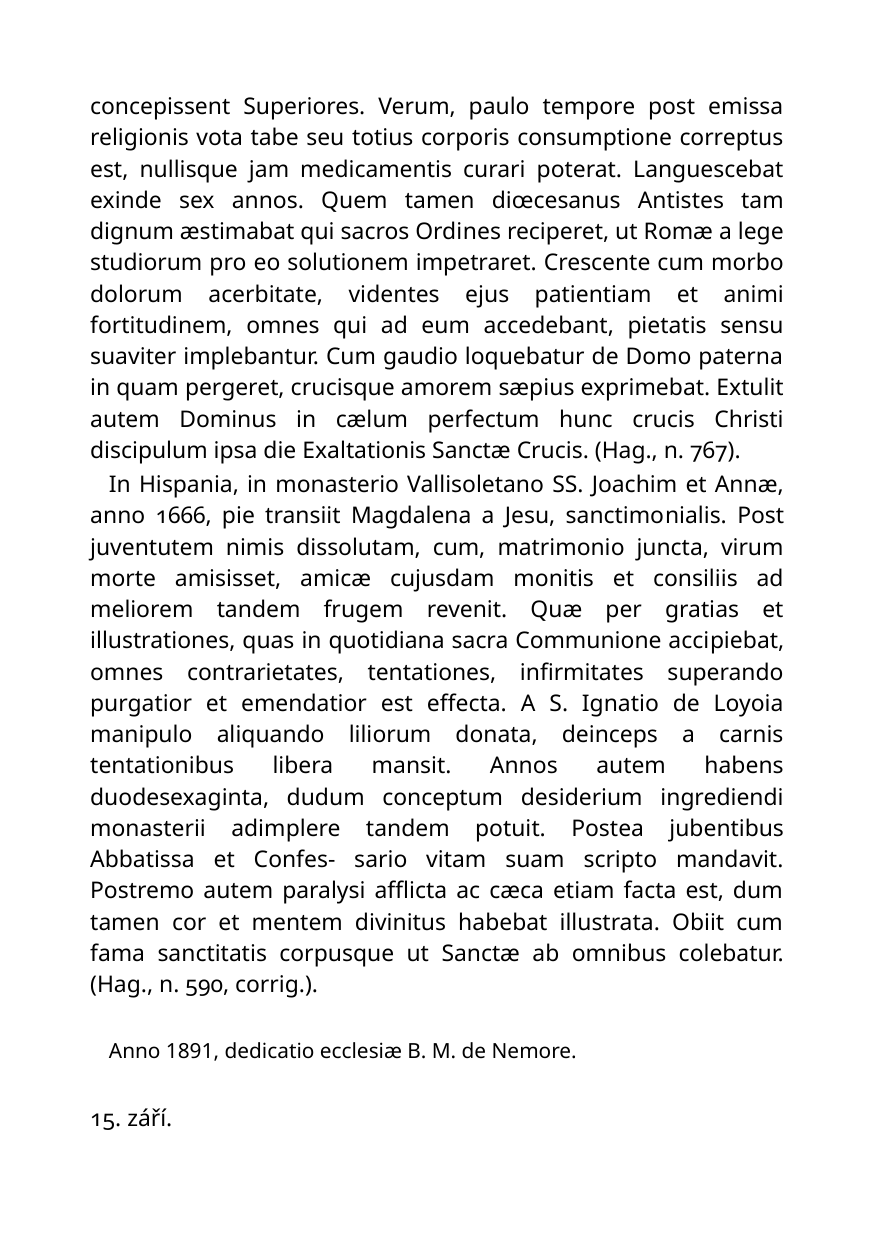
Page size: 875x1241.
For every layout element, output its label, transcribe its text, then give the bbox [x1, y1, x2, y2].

text In Hispania, in monasterio Vallisoletano SS. Joachim et Annæ, anno 1666, pie transiit Magdalena a Jesu, sanctimo­nialis. Post juventutem nimis dissolutam, cum, matrimonio juncta, virum morte amisisset, amicæ cujusdam monitis et consiliis ad meliorem tandem frugem revenit. Quæ per gratias et illustrationes, quas in quotidiana sacra Communione acci­piebat, omnes contrarietates, tentationes, infirmitates superando purgatior et emendatior est effecta. A S. Ignatio de Loyoia manipulo aliquando liliorum donata, deinceps a carnis tentationibus libera mansit. Annos autem habens duodesexaginta, dudum conceptum desiderium ingrediendi monasterii adim­plere tandem potuit. Postea jubentibus Abbatissa et Confes- sario vitam suam scripto mandavit. Postremo autem paralysi afflicta ac cæca etiam facta est, dum tamen cor et mentem divinitus habebat illustrata. Obiit cum fama sanctitatis cor­pusque ut Sanctæ ab omnibus colebatur. (Hag., n. 590, corrig.). [90, 468, 784, 999]
text Anno 1891, dedicatio ecclesiæ B. M. de Nemore. [90, 1037, 784, 1065]
text 15. září. [90, 1102, 784, 1133]
text concepissent Superiores. Verum, paulo tempore post emissa religionis vota tabe seu totius corporis consumptione correptus est, nullisque jam medicamentis curari poterat. Languescebat exinde sex annos. Quem tamen diœcesanus Antistes tam dignum æstimabat qui sacros Ordi­nes reciperet, ut Romæ a lege studiorum pro eo solutionem impetraret. Crescente cum morbo dolorum acerbitate, vi­dentes ejus patientiam et animi fortitudinem, omnes qui ad eum accedebant, pietatis sensu suaviter implebantur. Cum gaudio loquebatur de Domo paterna in quam pergeret, cru­cisque amorem sæpius exprimebat. Extulit autem Dominus in cælum perfectum hunc crucis Christi discipulum ipsa die Exaltationis Sanctæ Crucis. (Hag., n. 767). [90, 90, 784, 465]
